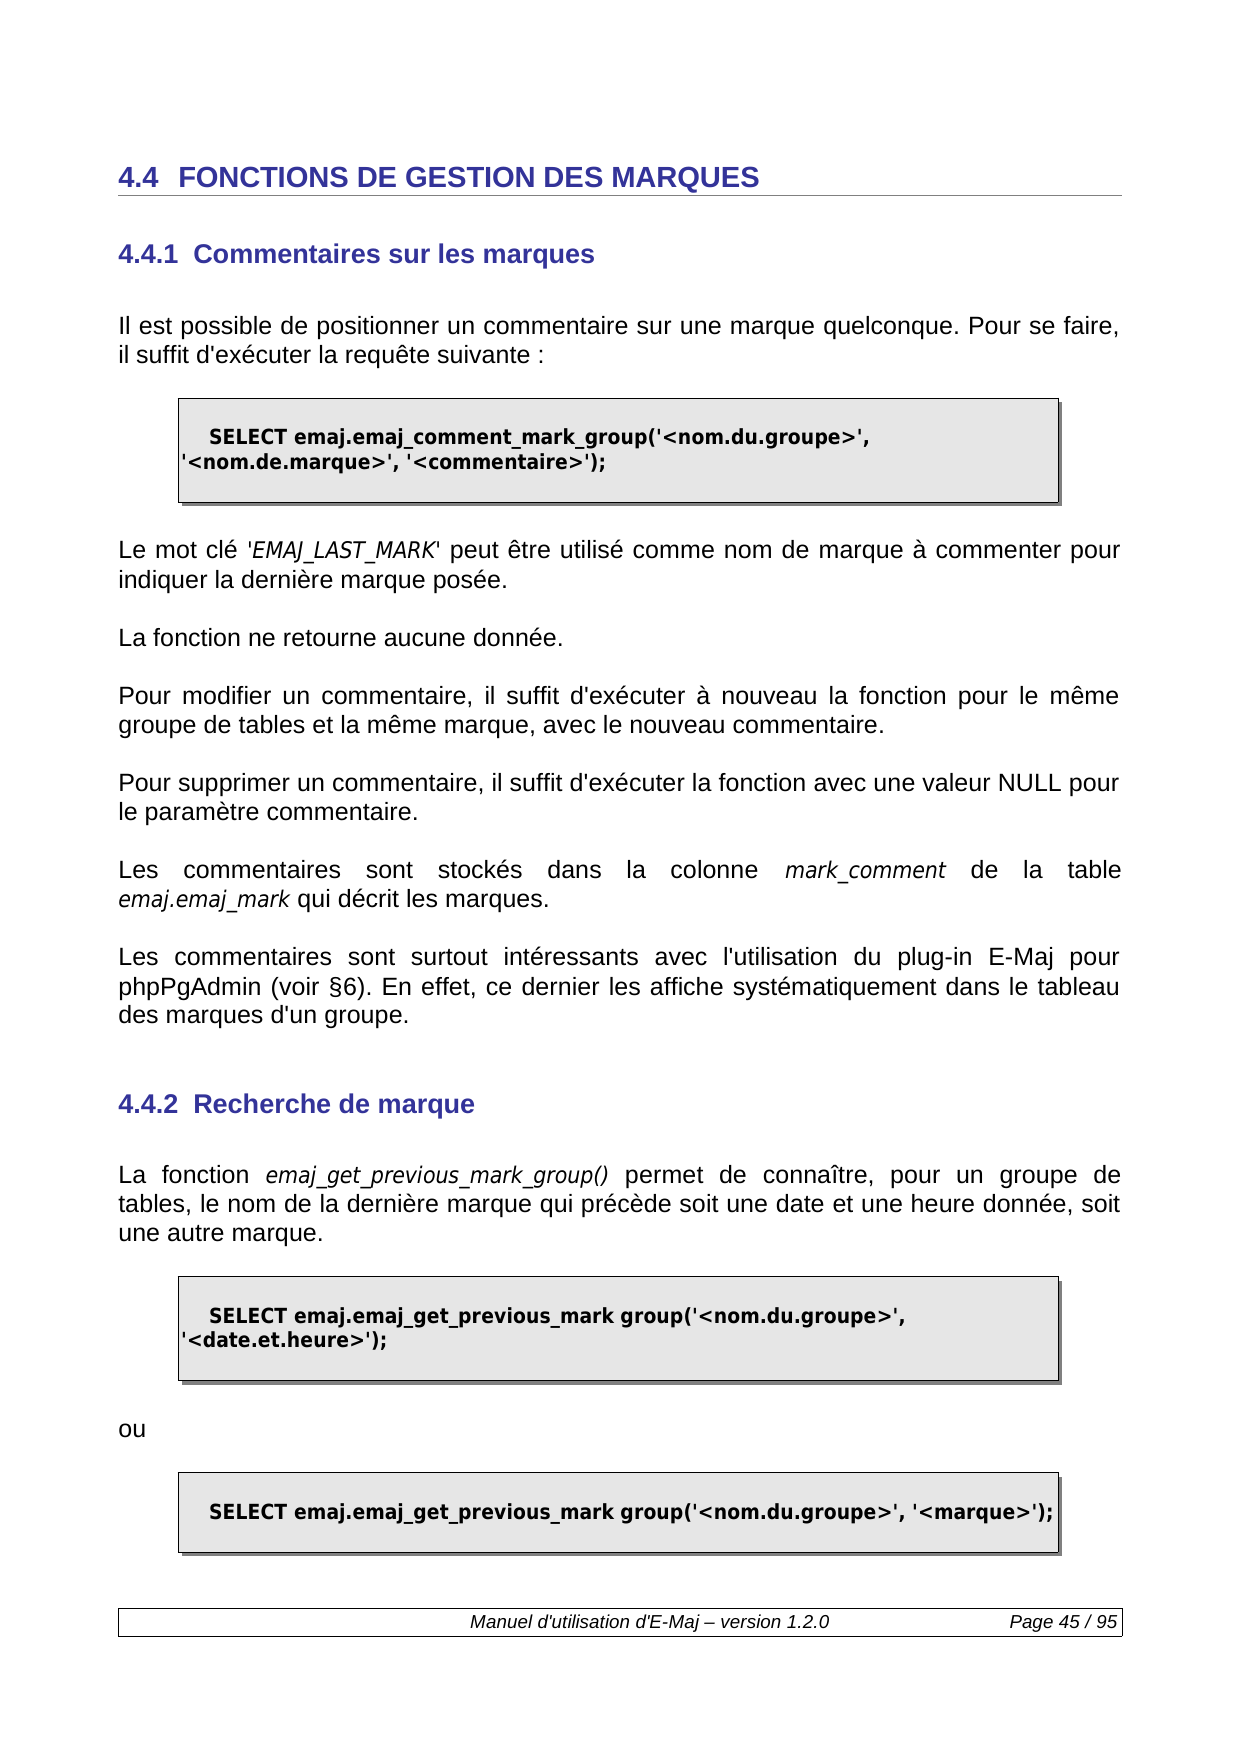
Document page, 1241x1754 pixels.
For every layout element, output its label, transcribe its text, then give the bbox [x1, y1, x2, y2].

text La fonction ne retourne aucune donnée. [118, 623, 1122, 652]
text Pour supprimer un commentaire, il suffit d'exécuter la fonction avec une valeur NULL pour le paramètre commentaire. [118, 768, 1122, 826]
text Pour modifier un commentaire, il suffit d'exécuter à nouveau la fonction pour le même groupe de tables et la même marque, avec le nouveau commentaire. [118, 681, 1122, 739]
text SELECT emaj.emaj_comment_mark_group('<nom.du.groupe>', '<nom.de.marque>', '<commentaire>'); [179, 422, 1058, 471]
text La fonction emaj_get_previous_mark_group() permet de connaître, pour un groupe de tables, le nom de la dernière marque qui précède soit une date et une heure donnée, soit une autre marque. [118, 1160, 1122, 1247]
text Les commentaires sont surtout intéressants avec l'utilisation du plug-in E-Maj pour phpPgAdmin (voir §6). En effet, ce dernier les affiche systématiquement dans le tableau des marques d'un groupe. [118, 942, 1122, 1029]
text ou [118, 1414, 1122, 1443]
subtitle Commentaires sur les marques [118, 238, 1122, 269]
text Le mot clé 'EMAJ_LAST_MARK' peut être utilisé comme nom de marque à commenter pour indiquer la dernière marque posée. [118, 535, 1122, 593]
subtitle Fonctions de gestion des marques [118, 160, 1122, 195]
subtitle Recherche de marque [118, 1088, 1122, 1119]
text SELECT emaj.emaj_get_previous_mark group('<nom.du.groupe>', '<date.et.heure>'); [179, 1301, 1058, 1350]
text SELECT emaj.emaj_get_previous_mark group('<nom.du.groupe>', '<marque>'); [179, 1497, 1058, 1521]
text Il est possible de positionner un commentaire sur une marque quelconque. Pour se faire, il suffit d'exécuter la requête suivante : [118, 311, 1122, 369]
text Les commentaires sont stockés dans la colonne mark_comment de la table emaj.emaj_mark qui décrit les marques. [118, 855, 1122, 913]
